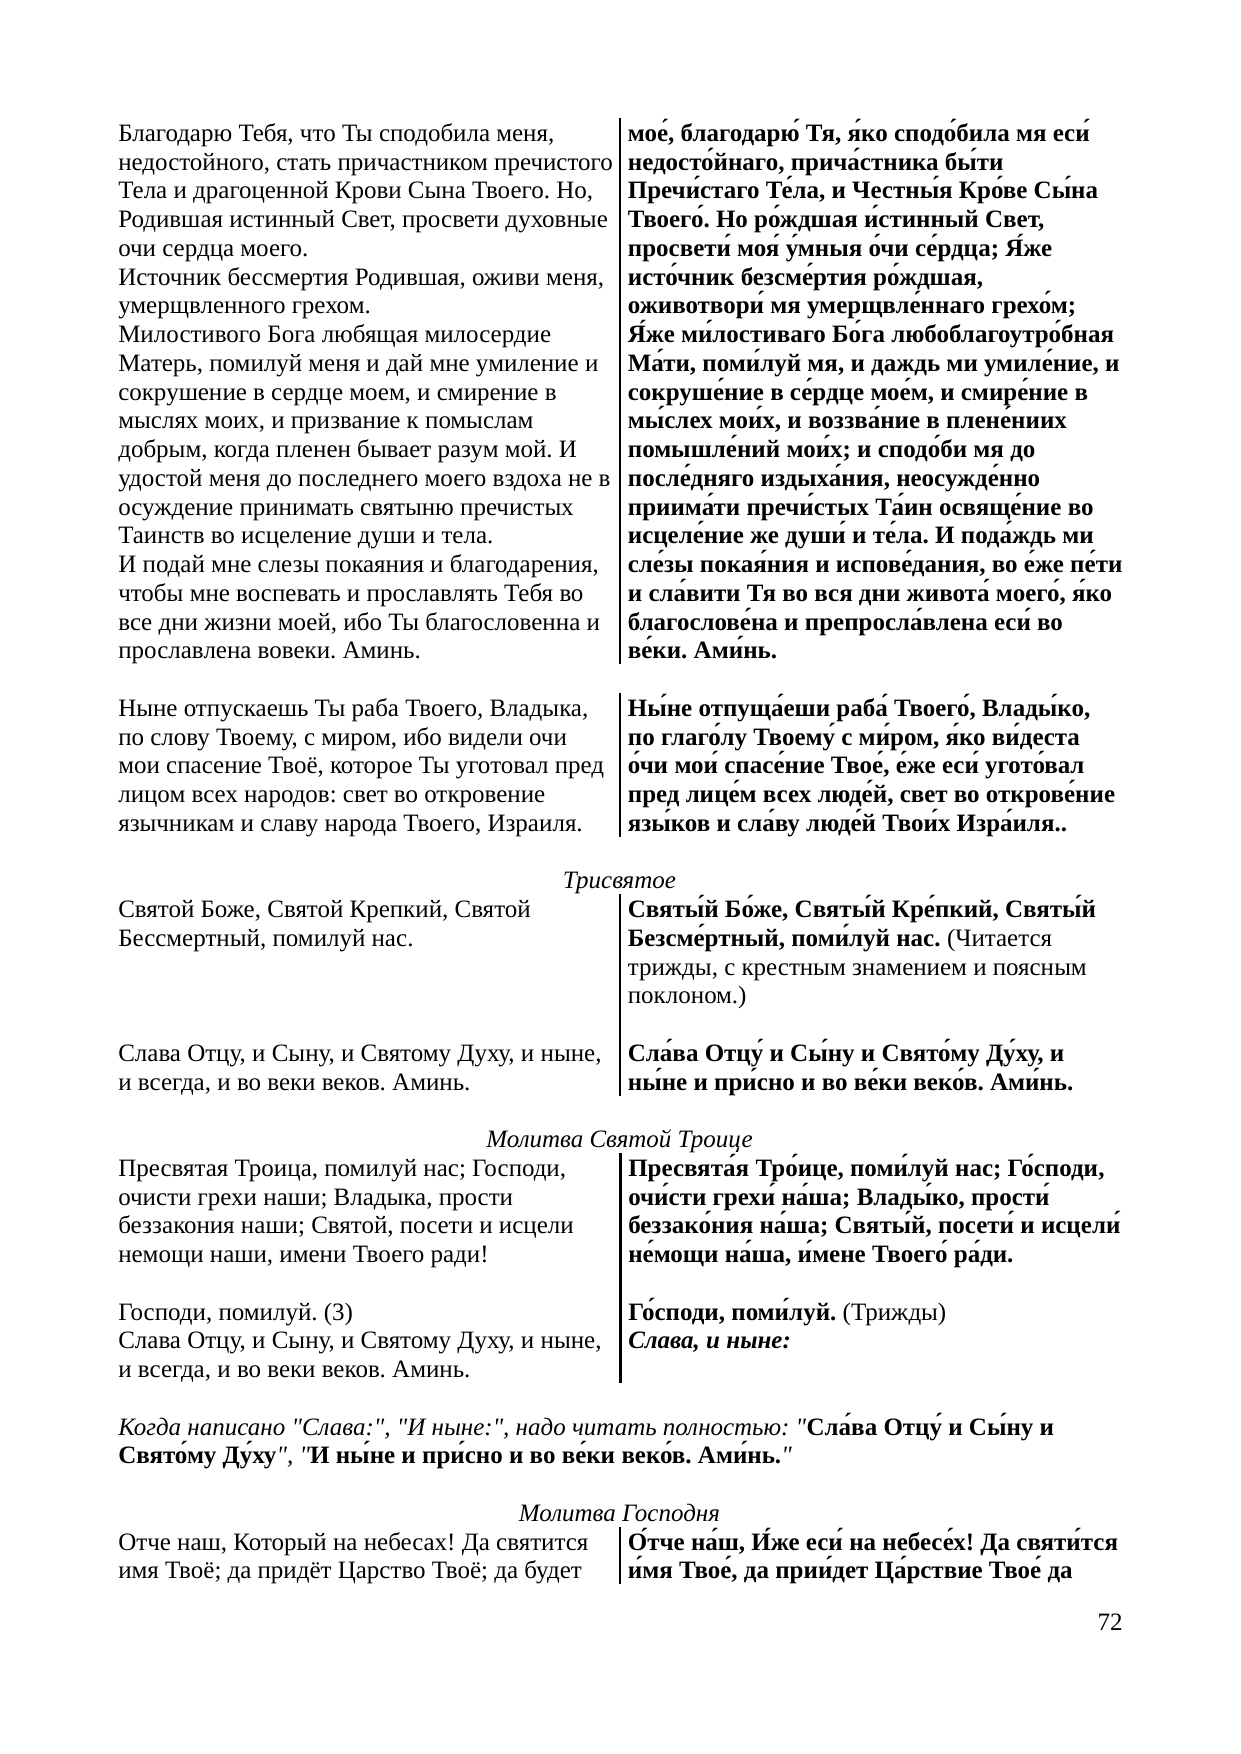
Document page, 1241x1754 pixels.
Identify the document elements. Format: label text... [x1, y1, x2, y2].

table_header [621, 693, 628, 837]
table_cell [621, 118, 628, 664]
table_header Молитва Святой Троице [118, 1124, 1123, 1153]
table_cell [622, 1153, 628, 1383]
table_cell Отче наш, Который на небесах! Да святится имя Твоё; да придёт Царство Твоё; да будет [118, 1527, 613, 1584]
table_header Трисвятое [118, 866, 1123, 894]
table_header [613, 693, 619, 837]
table_cell [612, 1153, 618, 1383]
table_header Молитва Господня [118, 1498, 1123, 1527]
table_cell Святой Боже, Святой Крепкий, Святой Бессмертный, помилуй нас. Слава Отцу, и Сыну, и Святому Духу, и ныне, и всегда, и во веки веков. Аминь. [118, 894, 613, 1096]
table_cell Святы́й Бо́же, Святы́й Кре́пкий, Святы́й Безсме́ртный, поми́луй нас. (Читается трижды, с крестным знамением и поясным поклоном.) Сла́ва Отцу́ и Сы́ну и Свято́му Ду́ху, и ны́не и при́сно и во ве́ки веко́в. Ами́нь. [628, 894, 1123, 1096]
table_cell Пресвятая Троица, помилуй нас; Господи, очисти грехи наши; Владыка, прости беззакония наши; Святой, посети и исцели немощи наши, имени Твоего ради! Господи, помилуй. (3) Слава Отцу, и Сыну, и Святому Духу, и ныне, и всегда, и во веки веков. Аминь. [118, 1153, 612, 1383]
table_cell Пресвята́я Тро́ице, поми́луй нас; Го́споди, очи́сти грехи́ на́ша; Влады́ко, прости́ беззако́ния на́ша; Святы́й, посети́ и исцели́ не́мощи на́ша, и́мене Твоего́ ра́ди. Го́споди, поми́луй. (Трижды) Слава, и ныне: [628, 1153, 1123, 1383]
table_cell [613, 118, 619, 664]
table_cell О́тче на́ш, И́же еси́ на небесе́х! Да святи́тся и́мя Твое́, да прии́дет Ца́рствие Твое́ да [628, 1527, 1123, 1584]
table_cell [621, 894, 628, 1096]
table_header Ныне отпускаешь Ты раба Твоего, Владыка, по слову Твоему, с миром, ибо видели очи мои спасение Твоё, которое Ты уготовал пред лицом всех народов: свет во откровение язычникам и славу народа Твоего, Израиля. [118, 693, 613, 837]
table_cell [613, 894, 619, 1096]
table_cell [621, 1527, 628, 1584]
table_cell [613, 1527, 619, 1584]
table_header Ны́не отпуща́еши раба́ Твоего́, Влады́ко, по глаго́лу Твоему́ с ми́ром, я́ко ви́деста о́чи мои́ спасе́ние Твое́, е́же еси́ угото́вал пред лице́м всех люде́й, свет во открове́ние язы́ков и сла́ву люде́й Твои́х Изра́иля.. [628, 693, 1123, 837]
table_cell Когда написано "Слава:", "И ныне:", надо читать полностью: "Сла́ва Отцу́ и Сы́ну и Свято́му Ду́ху", "И ны́не и при́сно и во ве́ки веко́в. Ами́нь." [118, 1383, 1123, 1469]
table_cell мое́, благодарю́ Тя, я́ко сподо́била мя еси́ недосто́йнаго, прича́стника бы́ти Пречи́стаго Те́ла, и Честны́я Кро́ве Сы́на Твоего́. Но ро́ждшая и́стинный Свет, просвети́ моя́ у́мныя о́чи се́рдца; Я́же исто́чник безсме́ртия ро́ждшая, оживотвори́ мя умерщвле́ннаго грехо́м; Я́же ми́лостиваго Бо́га любоблагоутро́бная Ма́ти, поми́луй мя, и даждь ми умиле́ние, и сокруше́ние в се́рдце мое́м, и смире́ние в мы́слех мои́х, и воззва́ние в плене́ниих помышле́ний мои́х; и сподо́би мя до после́дняго издыха́ния, неосужде́нно приима́ти пречи́стых Та́ин освяще́ние во исцеле́ние же души́ и те́ла. И пода́ждь ми сле́зы покая́ния и испове́дания, во е́же пе́ти и сла́вити Тя во вся дни живота́ моего́, я́ко благослове́на и препросла́влена еси́ во ве́ки. Ами́нь. [628, 118, 1123, 664]
table_cell Благодарю Тебя, что Ты сподобила меня, недостойного, стать причастником пречистого Тела и драгоценной Крови Сына Твоего. Но, Родившая истинный Свет, просвети духовные очи сердца моего. Источник бессмертия Родившая, оживи меня, умерщвленного грехом. Милостивого Бога любящая милосердие Матерь, помилуй меня и дай мне умиление и сокрушение в сердце моем, и смирение в мыслях моих, и призвание к помыслам добрым, когда пленен бывает разум мой. И удостой меня до последнего моего вздоха не в осуждение принимать святыню пречистых Таинств во исцеление души и тела. И подай мне слезы покаяния и благодарения, чтобы мне воспевать и прославлять Тебя во все дни жизни моей, ибо Ты благословенна и прославлена вовеки. Аминь. [118, 118, 613, 664]
